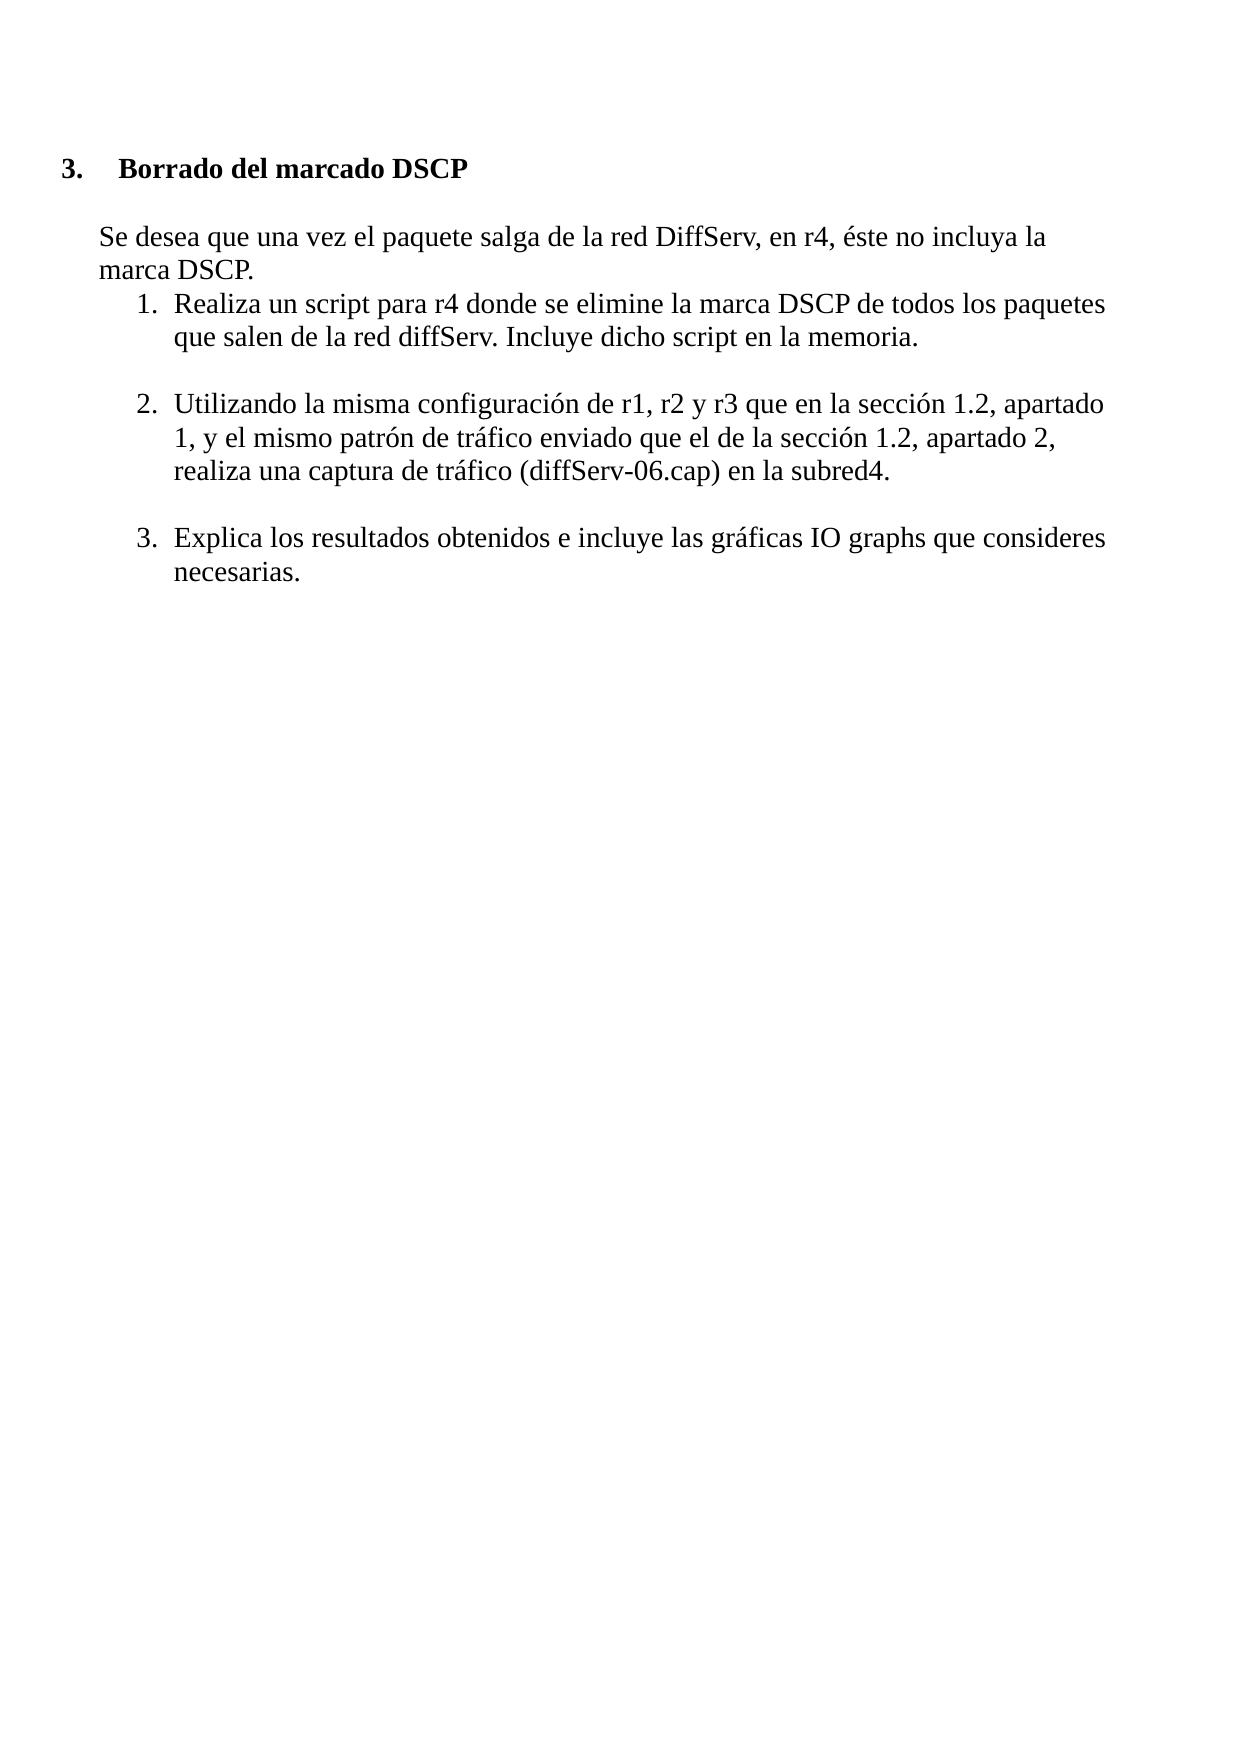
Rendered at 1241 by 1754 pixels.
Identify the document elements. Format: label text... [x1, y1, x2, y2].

list Utilizando la misma configuración de r1, r2 y r3 que en la sección 1.2, apartado 1, y el mismo patrón de tráfico enviado que el de la sección 1.2, apartado 2, realiza una captura de tráfico (diffServ-06.cap) en la subred4. [136, 386, 1122, 487]
list Explica los resultados obtenidos e incluye las gráficas IO graphs que consideres necesarias. [136, 521, 1122, 588]
list Realiza un script para r4 donde se elimine la marca DSCP de todos los paquetes que salen de la red diffServ. Incluye dicho script en la memoria. [136, 286, 1122, 353]
list Se desea que una vez el paquete salga de la red DiffServ, en r4, éste no incluya la marca DSCP. [61, 219, 1122, 286]
list Borrado del marcado DSCP [61, 152, 1122, 185]
